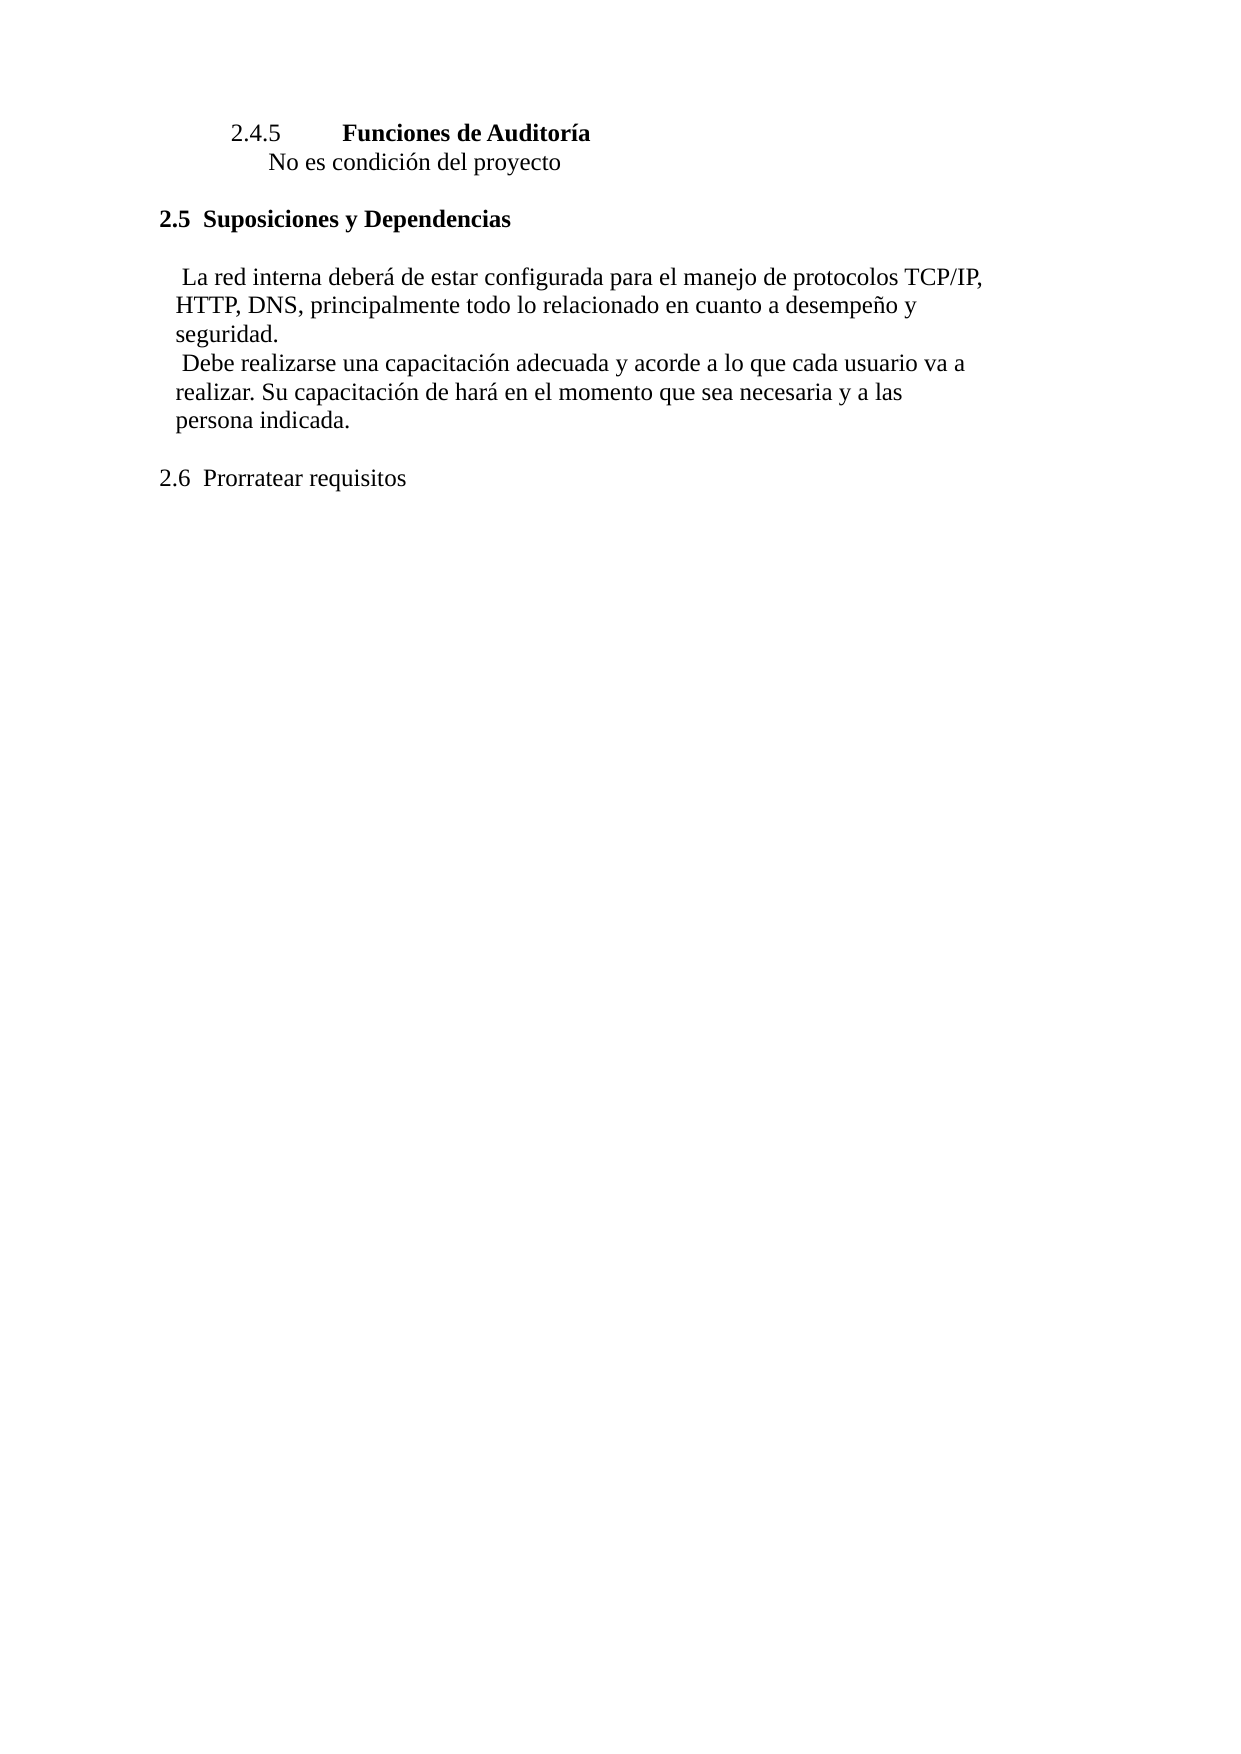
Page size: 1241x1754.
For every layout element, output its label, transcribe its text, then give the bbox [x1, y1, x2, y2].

list La red interna deberá de estar configurada para el manejo de protocolos TCP/IP, [153, 233, 1122, 291]
list seguridad. [153, 319, 1122, 348]
list realizar. Su capacitación de hará en el momento que sea necesaria y a las [153, 377, 1122, 406]
list Prorratear requisitos [153, 463, 1122, 492]
list HTTP, DNS, principalmente todo lo relacionado en cuanto a desempeño y [153, 291, 1122, 319]
list Debe realizarse una capacitación adecuada y acorde a lo que cada usuario va a [153, 348, 1122, 377]
list persona indicada. [153, 406, 1122, 434]
list No es condición del proyecto [231, 147, 1122, 176]
list Funciones de Auditoría [231, 118, 1122, 147]
list Suposiciones y Dependencias [153, 204, 1122, 233]
